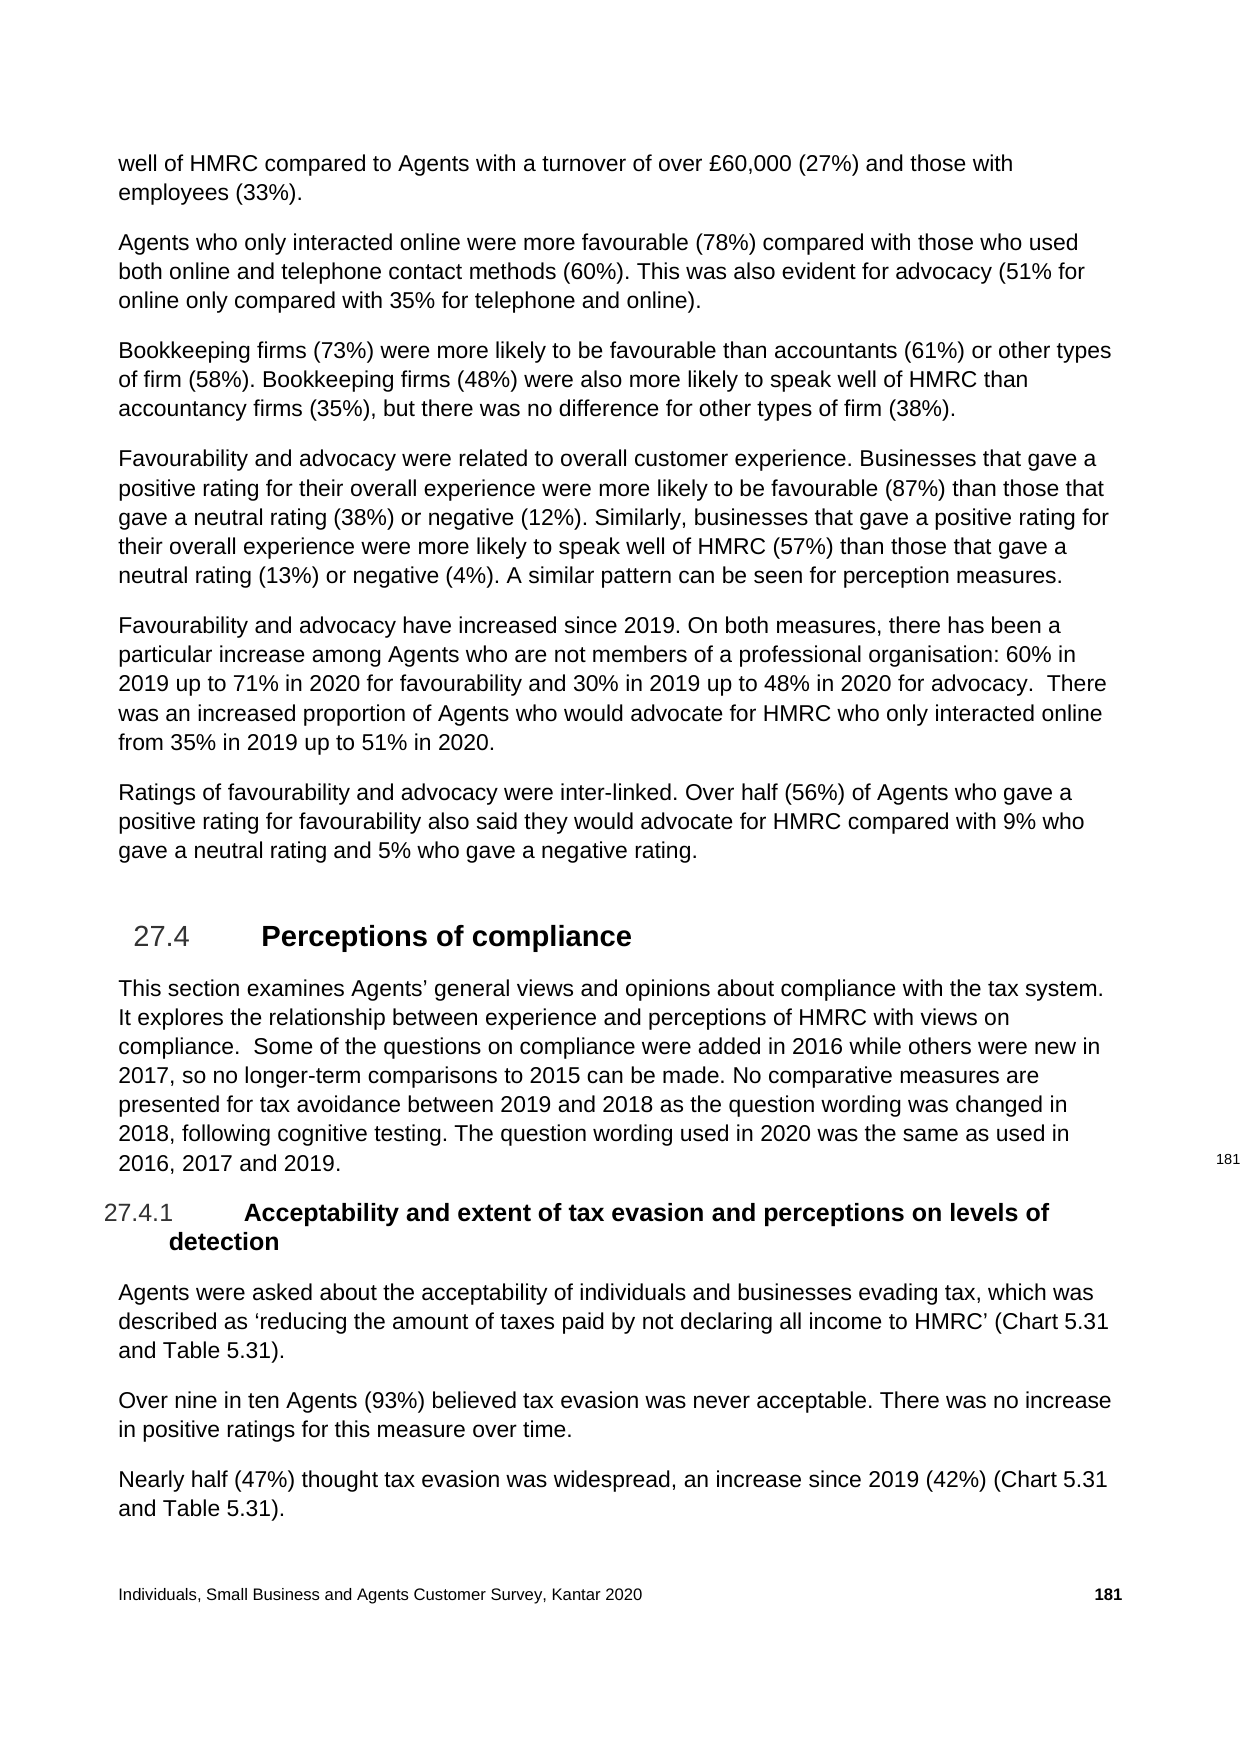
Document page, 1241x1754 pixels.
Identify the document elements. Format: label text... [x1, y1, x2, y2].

text Bookkeeping firms (73%) were more likely to be favourable than accountants (61%) or other types of firm (58%). Bookkeeping firms (48%) were also more likely to speak well of HMRC than accountancy firms (35%), but there was no difference for other types of firm (38%). [118, 335, 1122, 423]
text Favourability and advocacy were related to overall customer experience. Businesses that gave a positive rating for their overall experience were more likely to be favourable (87%) than those that gave a neutral rating (38%) or negative (12%). Similarly, businesses that gave a positive rating for their overall experience were more likely to speak well of HMRC (57%) than those that gave a neutral rating (13%) or negative (4%). A similar pattern can be seen for perception measures. [118, 443, 1122, 589]
text This section examines Agents’ general views and opinions about compliance with the tax system. It explores the relationship between experience and perceptions of HMRC with views on compliance. Some of the questions on compliance were added in 2016 while others were new in 2017, so no longer-term comparisons to 2015 can be made. No comparative measures are presented for tax avoidance between 2019 and 2018 as the question wording was changed in 2018, following cognitive testing. The question wording used in 2020 was the same as used in 2016, 2017 and 2019. [118, 973, 1122, 1177]
subtitle Acceptability and extent of tax evasion and perceptions on levels of detection [103, 1198, 1122, 1256]
text well of HMRC compared to Agents with a turnover of over £60,000 (27%) and those with employees (33%). [118, 148, 1122, 206]
text Agents were asked about the acceptability of individuals and businesses evading tax, which was described as ‘reducing the amount of taxes paid by not declaring all income to HMRC’ (Chart 5.31 and Table 5.31). [118, 1277, 1122, 1364]
text Agents who only interacted online were more favourable (78%) compared with those who used both online and telephone contact methods (60%). This was also evident for advocacy (51% for online only compared with 35% for telephone and online). [118, 227, 1122, 314]
text Favourability and advocacy have increased since 2019. On both measures, there has been a particular increase among Agents who are not members of a professional organisation: 60% in 2019 up to 71% in 2020 for favourability and 30% in 2019 up to 48% in 2020 for advocacy. There was an increased proportion of Agents who would advocate for HMRC who only interacted online from 35% in 2019 up to 51% in 2020. [118, 610, 1122, 756]
text Over nine in ten Agents (93%) believed tax evasion was never acceptable. There was no increase in positive ratings for this measure over time. [118, 1385, 1122, 1443]
text Ratings of favourability and advocacy were inter-linked. Over half (56%) of Agents who gave a positive rating for favourability also said they would advocate for HMRC compared with 9% who gave a neutral rating and 5% who gave a negative rating. [118, 777, 1122, 864]
subtitle Perceptions of compliance [133, 923, 1122, 952]
text Nearly half (47%) thought tax evasion was widespread, an increase since 2019 (42%) (Chart 5.31 and Table 5.31). [118, 1464, 1122, 1523]
